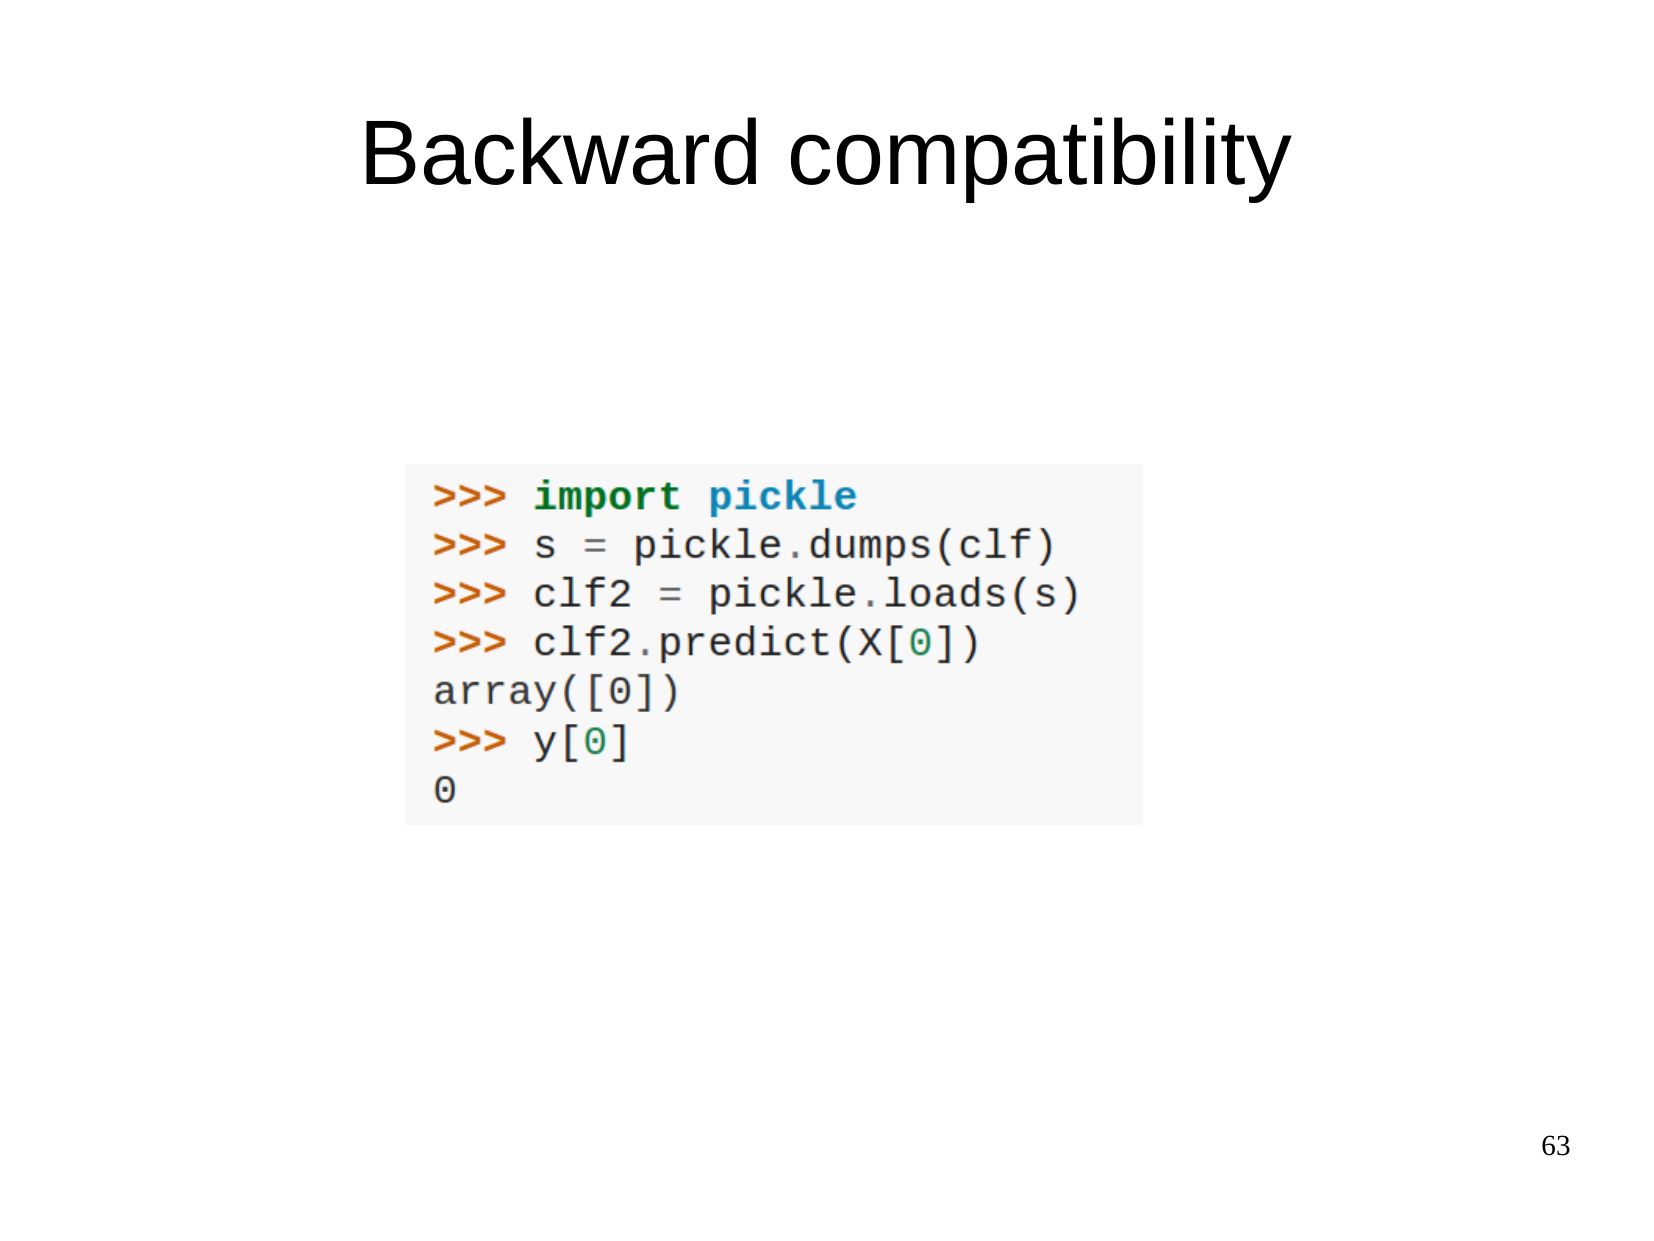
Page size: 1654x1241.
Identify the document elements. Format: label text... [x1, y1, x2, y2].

title Backward compatibility [82, 49, 1571, 257]
picture [405, 464, 1143, 825]
